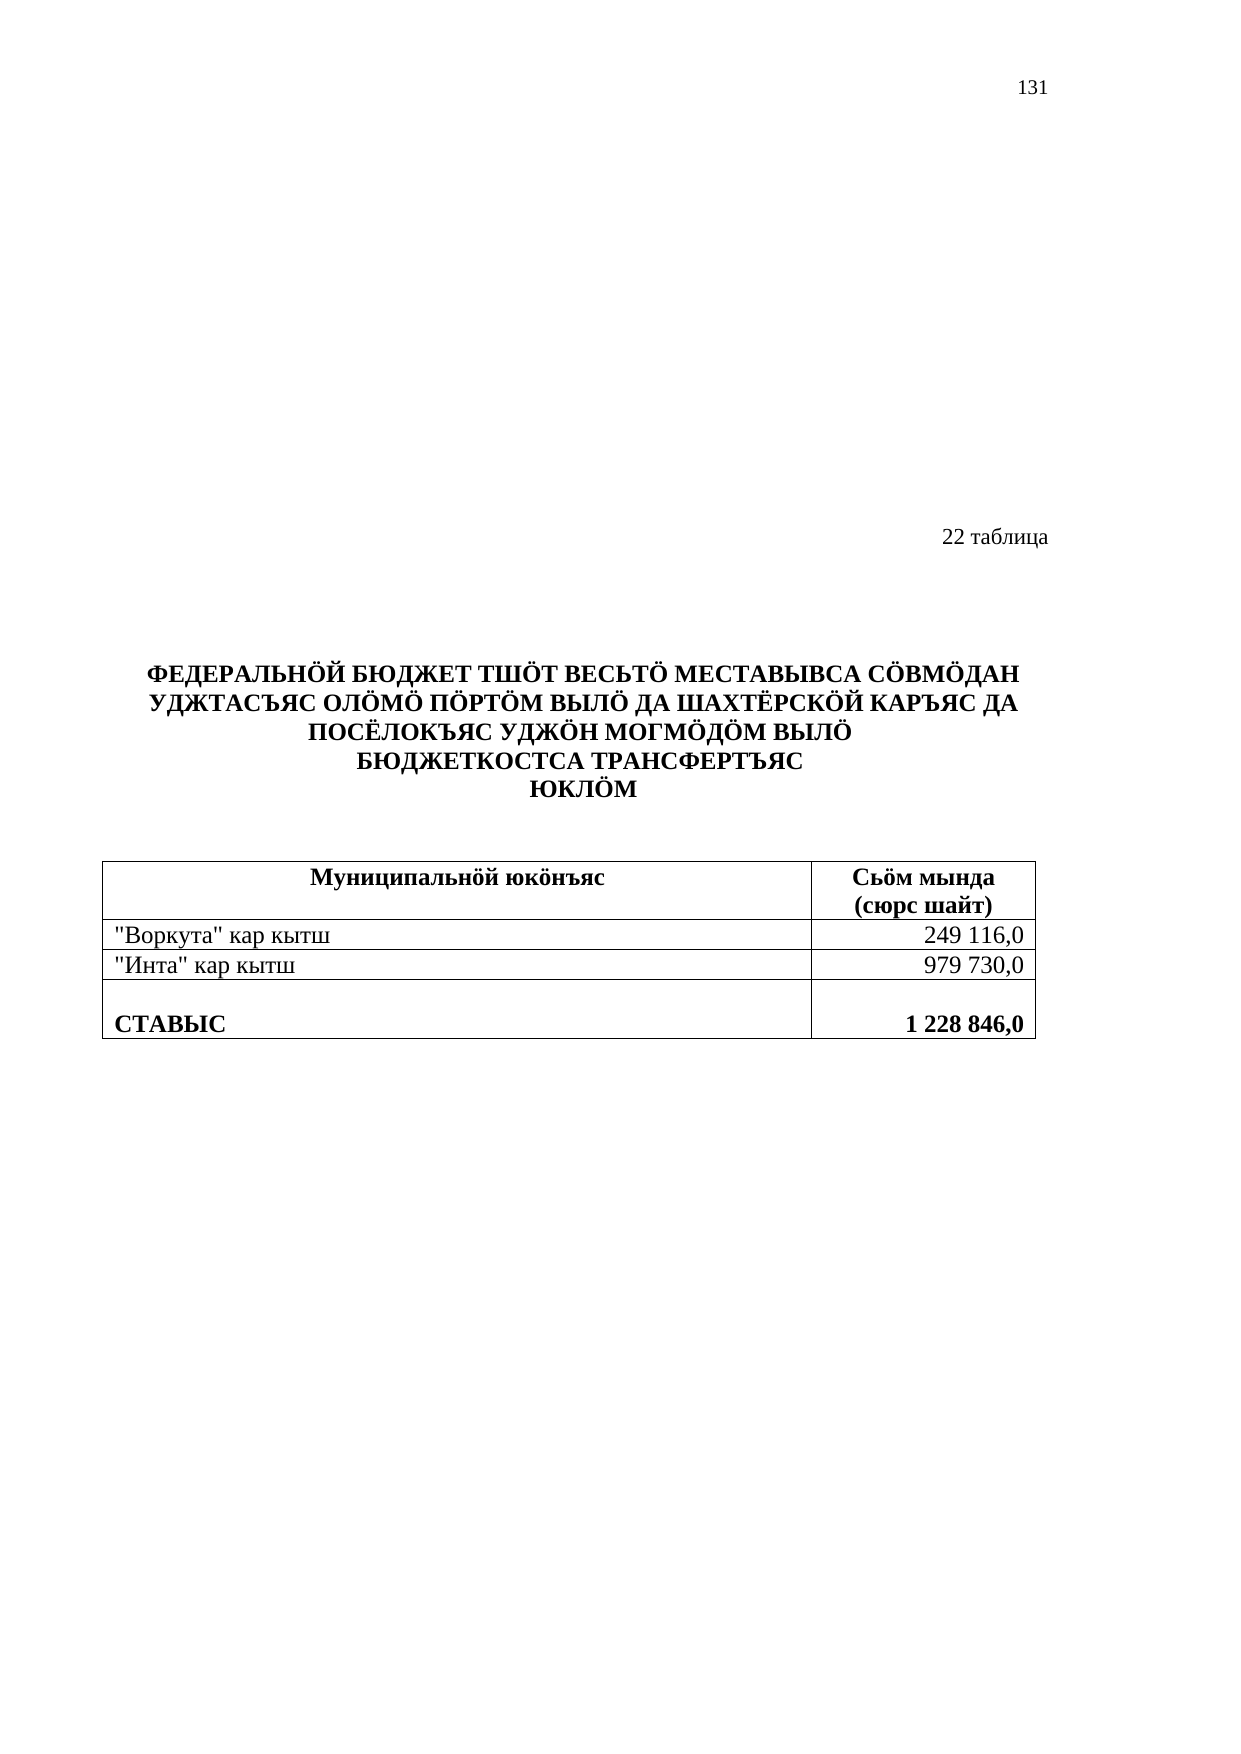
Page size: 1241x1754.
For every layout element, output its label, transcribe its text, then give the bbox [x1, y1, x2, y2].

text БЮДЖЕТКОСТСА ТРАНСФЕРТЪЯС [118, 746, 1048, 774]
text 22 таблица [118, 523, 1048, 549]
table_cell "Воркута" кар кытш [103, 920, 811, 949]
table_cell 979 730,0 [812, 950, 1035, 979]
table_header Муниципальнöй юкöнъяс [103, 862, 811, 919]
text ЮКЛÖМ [118, 774, 1048, 803]
table_cell СТАВЫС [103, 980, 811, 1037]
text ФЕДЕРАЛЬНÖЙ БЮДЖЕТ ТШÖТ ВЕСЬТÖ МЕСТАВЫВСА СÖВМÖДАН УДЖТАСЪЯС ОЛÖМÖ ПÖРТÖМ ВЫЛÖ ДА ШАХТЁРСКÖЙ КАРЪЯС ДА ПОСЁЛОКЪЯС УДЖÖН МОГМÖДÖМ ВЫЛÖ [118, 659, 1048, 746]
table_cell "Инта" кар кытш [103, 950, 811, 979]
table_cell 249 116,0 [812, 920, 1035, 949]
table_cell 1 228 846,0 [812, 980, 1035, 1037]
table_header Сьöм мында (сюрс шайт) [812, 862, 1035, 919]
